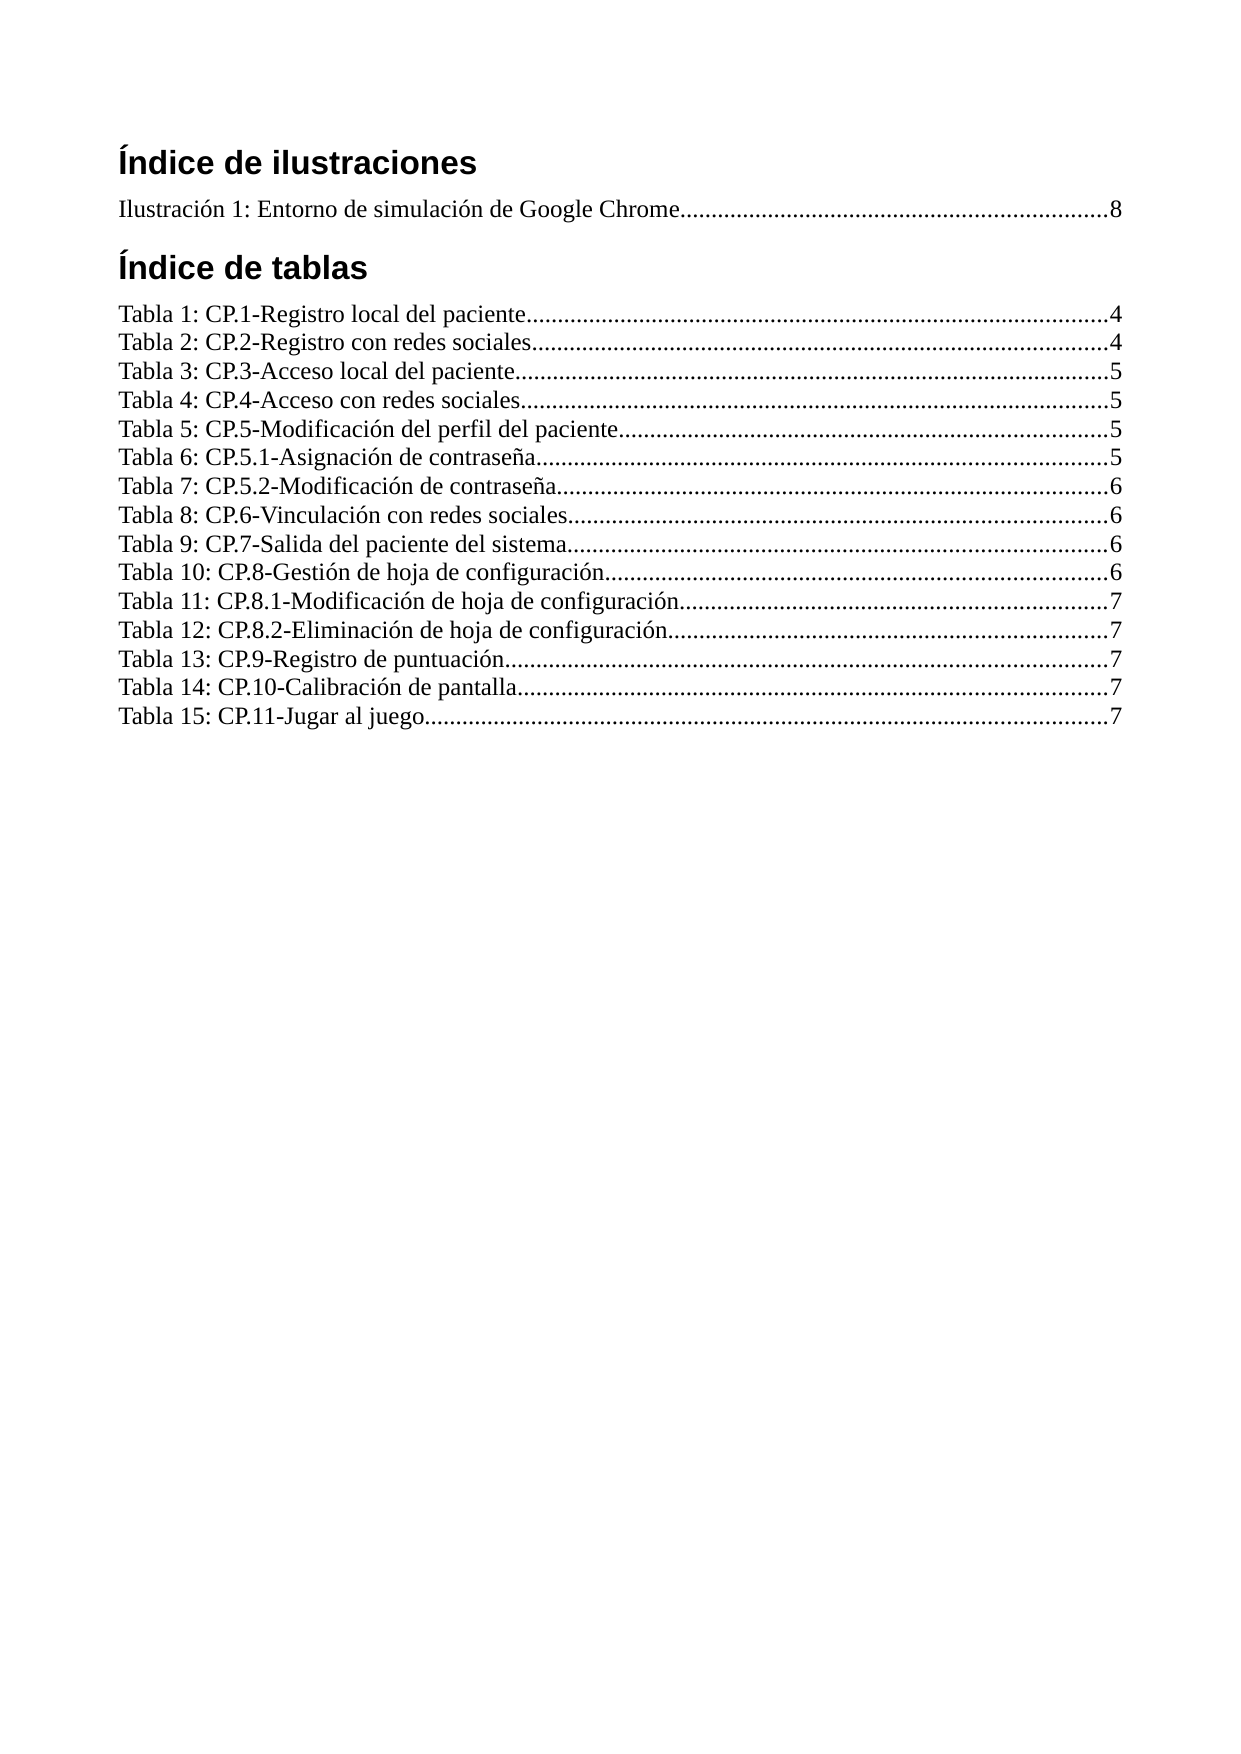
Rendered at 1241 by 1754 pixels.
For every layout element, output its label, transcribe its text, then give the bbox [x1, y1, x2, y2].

text Tabla 11: CP.8.1-Modificación de hoja de configuración 7 [118, 586, 1122, 615]
text Tabla 4: CP.4-Acceso con redes sociales 5 [118, 385, 1122, 414]
text Tabla 10: CP.8-Gestión de hoja de configuración 6 [118, 557, 1122, 586]
text Tabla 9: CP.7-Salida del paciente del sistema 6 [118, 529, 1122, 557]
text Tabla 8: CP.6-Vinculación con redes sociales 6 [118, 500, 1122, 529]
subtitle Índice de ilustraciones [118, 143, 1122, 182]
text Tabla 5: CP.5-Modificación del perfil del paciente 5 [118, 414, 1122, 442]
text Ilustración 1: Entorno de simulación de Google Chrome 8 [118, 194, 1122, 223]
text Tabla 13: CP.9-Registro de puntuación 7 [118, 644, 1122, 672]
text Tabla 1: CP.1-Registro local del paciente 4 [118, 299, 1122, 327]
text Tabla 6: CP.5.1-Asignación de contraseña 5 [118, 442, 1122, 471]
text Tabla 14: CP.10-Calibración de pantalla 7 [118, 672, 1122, 701]
text Tabla 15: CP.11-Jugar al juego 7 [118, 701, 1122, 730]
text Tabla 12: CP.8.2-Eliminación de hoja de configuración 7 [118, 615, 1122, 644]
text Tabla 3: CP.3-Acceso local del paciente 5 [118, 356, 1122, 385]
text Tabla 7: CP.5.2-Modificación de contraseña 6 [118, 471, 1122, 500]
text Tabla 2: CP.2-Registro con redes sociales 4 [118, 327, 1122, 356]
subtitle Índice de tablas [118, 248, 1122, 286]
